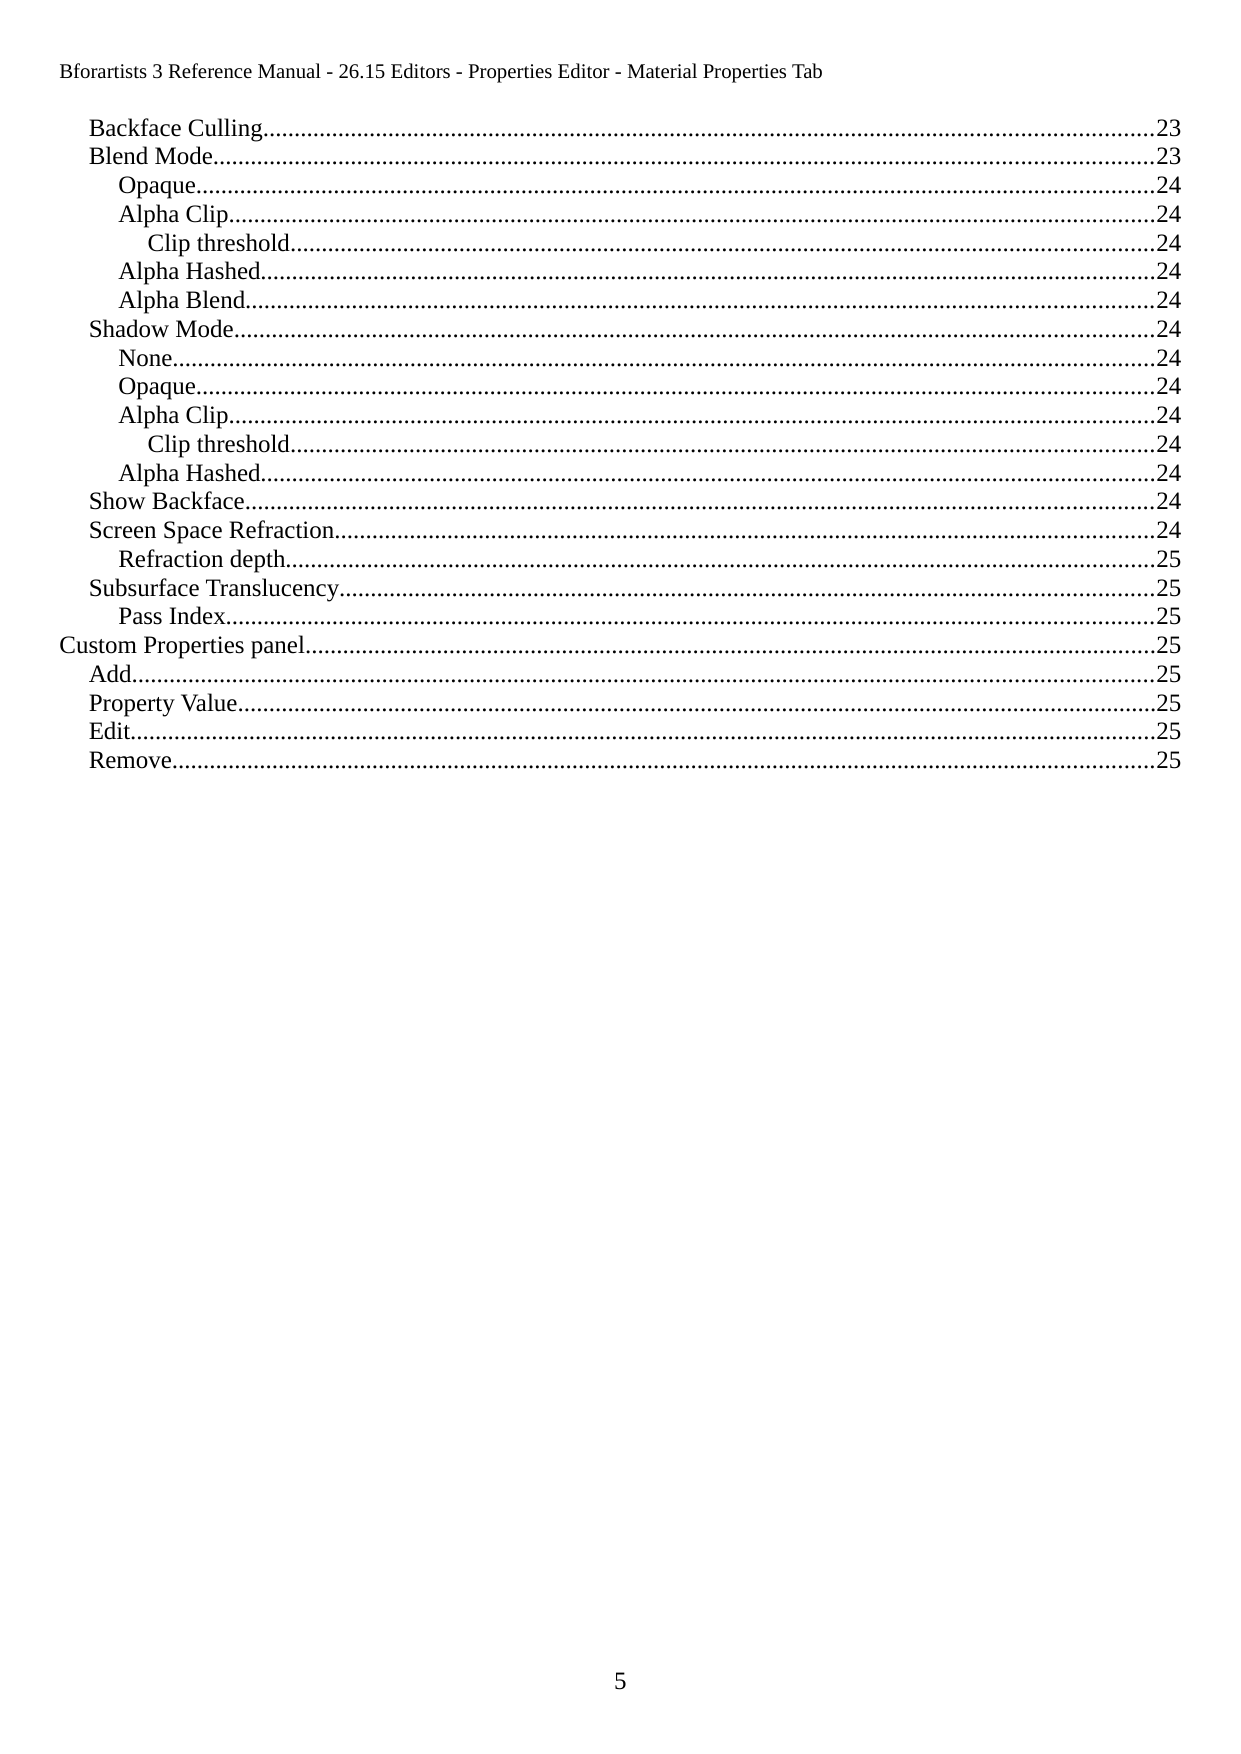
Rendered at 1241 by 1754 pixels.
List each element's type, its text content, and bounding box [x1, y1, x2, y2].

text Property Value 25 [88, 688, 1181, 716]
text Add 25 [88, 659, 1181, 688]
text Alpha Blend 24 [118, 285, 1181, 314]
text Screen Space Refraction 24 [88, 515, 1181, 544]
text Opaque 24 [118, 371, 1181, 400]
text Alpha Hashed 24 [118, 256, 1181, 285]
text Alpha Hashed 24 [118, 458, 1181, 486]
text Pass Index 25 [118, 601, 1181, 630]
text Show Backface 24 [88, 486, 1181, 515]
text Alpha Clip 24 [118, 400, 1181, 429]
text Alpha Clip 24 [118, 199, 1181, 228]
text Subsurface Translucency 25 [88, 573, 1181, 601]
text Shadow Mode 24 [88, 314, 1181, 343]
text Remove 25 [88, 745, 1181, 774]
text Opaque 24 [118, 170, 1181, 199]
text Backface Culling 23 [88, 113, 1181, 141]
text Edit 25 [88, 716, 1181, 745]
text Custom Properties panel 25 [59, 630, 1181, 659]
text Clip threshold 24 [147, 429, 1181, 458]
text Refraction depth 25 [118, 544, 1181, 573]
text Blend Mode 23 [88, 141, 1181, 170]
text None 24 [118, 343, 1181, 371]
text Clip threshold 24 [147, 228, 1181, 256]
